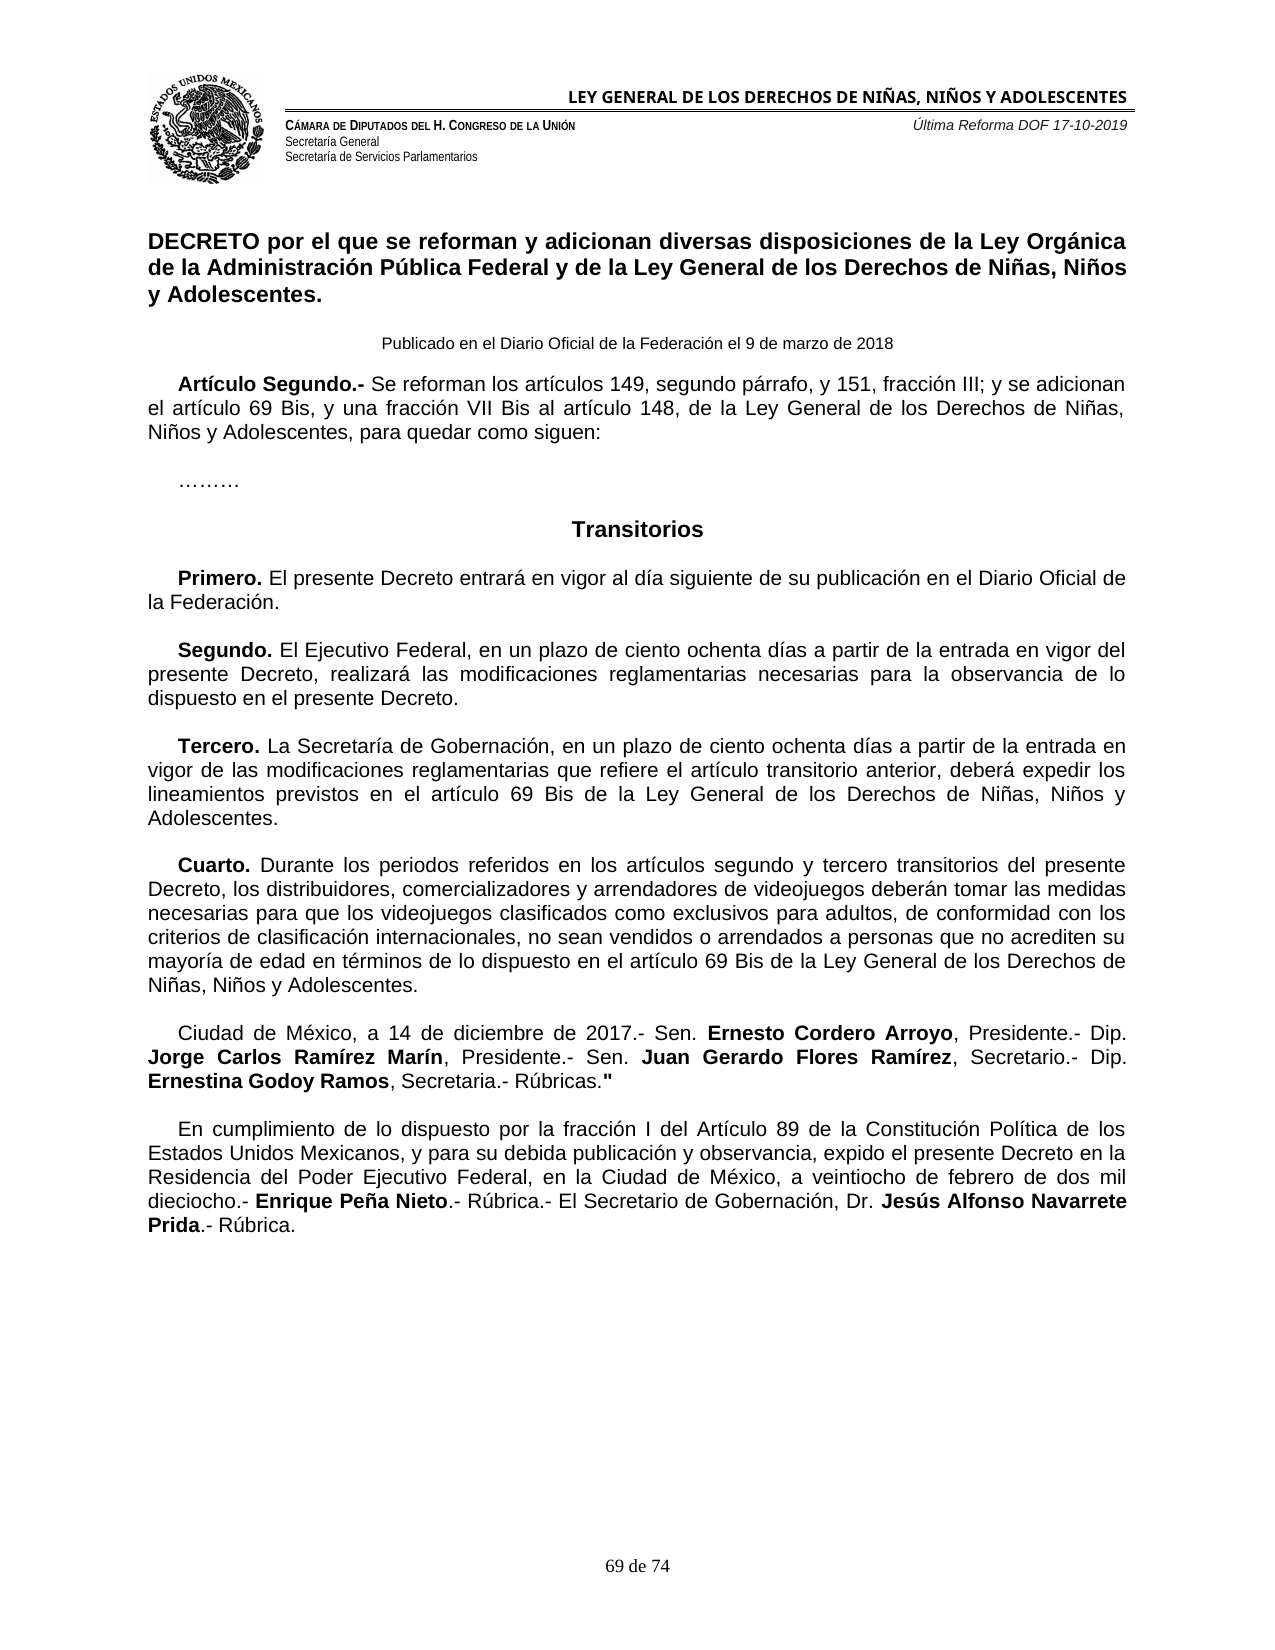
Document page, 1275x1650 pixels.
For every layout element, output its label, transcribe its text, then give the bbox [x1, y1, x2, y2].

text Tercero. La Secretaría de Gobernación, en un plazo de ciento ochenta días a partir de la entrada en vigor de las modificaciones reglamentarias que refiere el artículo transitorio anterior, deberá expedir los lineamientos previstos en el artículo 69 Bis de la Ley General de los Derechos de Niñas, Niños y Adolescentes. [148, 733, 1127, 829]
text Segundo. El Ejecutivo Federal, en un plazo de ciento ochenta días a partir de la entrada en vigor del presente Decreto, realizará las modificaciones reglamentarias necesarias para la observancia de lo dispuesto en el presente Decreto. [148, 638, 1127, 709]
text Primero. El presente Decreto entrará en vigor al día siguiente de su publicación en el Diario Oficial de la Federación. [148, 566, 1127, 614]
text Ciudad de México, a 14 de diciembre de 2017.- Sen. Ernesto Cordero Arroyo, Presidente.- Dip. Jorge Carlos Ramírez Marín, Presidente.- Sen. Juan Gerardo Flores Ramírez, Secretario.- Dip. Ernestina Godoy Ramos, Secretaria.- Rúbricas." [148, 1021, 1127, 1093]
text En cumplimiento de lo dispuesto por la fracción I del Artículo 89 de la Constitución Política de los Estados Unidos Mexicanos, y para su debida publicación y observancia, expido el presente Decreto en la Residencia del Poder Ejecutivo Federal, en la Ciudad de México, a veintiocho de febrero de dos mil dieciocho.- Enrique Peña Nieto.- Rúbrica.- El Secretario de Gobernación, Dr. Jesús Alfonso Navarrete Prida.- Rúbrica. [148, 1117, 1127, 1237]
text Transitorios [148, 516, 1127, 542]
text Artículo Segundo.- Se reforman los artículos 149, segundo párrafo, y 151, fracción III; y se adicionan el artículo 69 Bis, y una fracción VII Bis al artículo 148, de la Ley General de los Derechos de Niñas, Niños y Adolescentes, para quedar como siguen: [148, 372, 1127, 444]
text Publicado en el Diario Oficial de la Federación el 9 de marzo de 2018 [148, 333, 1127, 353]
text DECRETO por el que se reforman y adicionan diversas disposiciones de la Ley Orgánica de la Administración Pública Federal y de la Ley General de los Derechos de Niñas, Niños y Adolescentes. [148, 228, 1127, 307]
text Cuarto. Durante los periodos referidos en los artículos segundo y tercero transitorios del presente Decreto, los distribuidores, comercializadores y arrendadores de videojuegos deberán tomar las medidas necesarias para que los videojuegos clasificados como exclusivos para adultos, de conformidad con los criterios de clasificación internacionales, no sean vendidos o arrendados a personas que no acrediten su mayoría de edad en términos de lo dispuesto en el artículo 69 Bis de la Ley General de los Derechos de Niñas, Niños y Adolescentes. [148, 853, 1127, 997]
text ……… [148, 468, 1127, 492]
